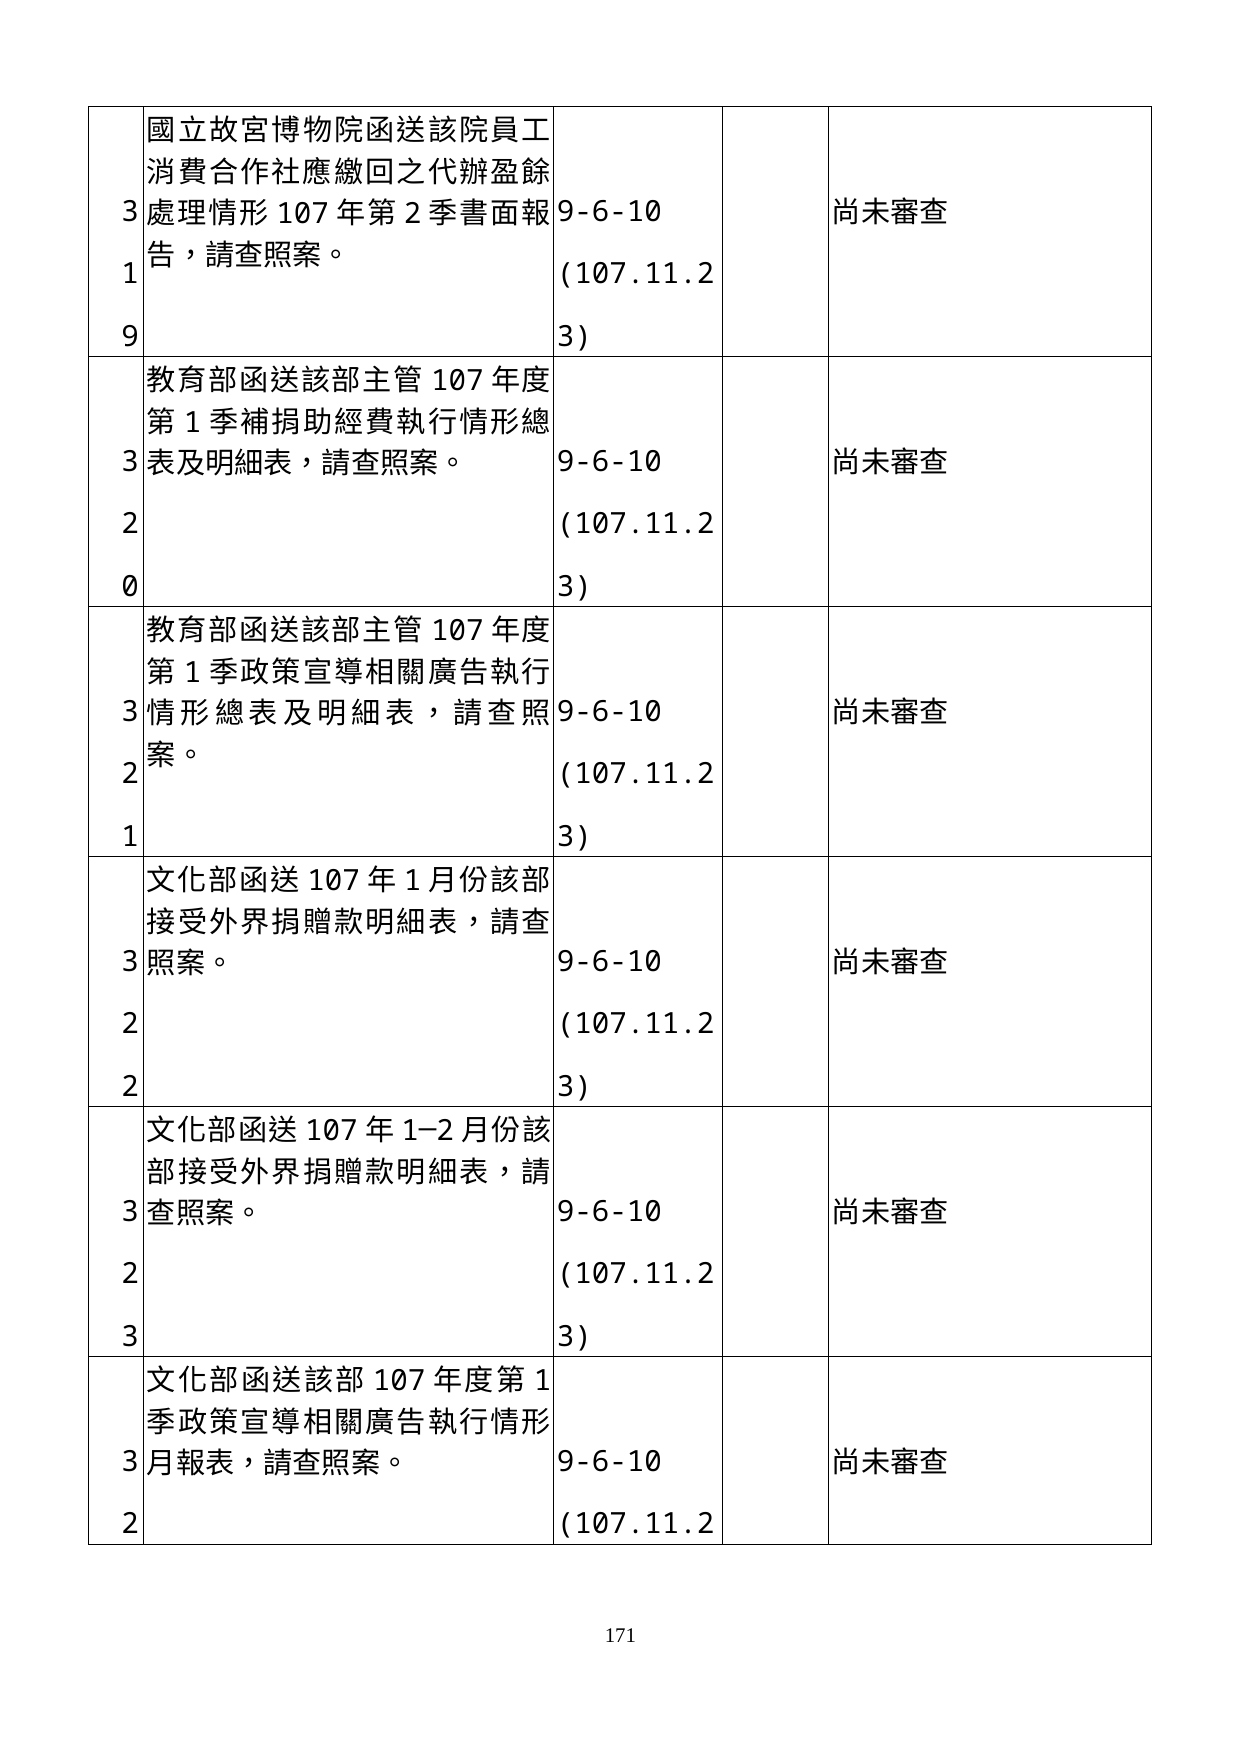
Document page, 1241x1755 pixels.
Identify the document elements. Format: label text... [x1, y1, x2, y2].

table_cell [89, 1107, 143, 1356]
table_cell 9-6-10 (107.11.23) [554, 357, 722, 606]
table_cell [723, 607, 828, 856]
table_cell 文化部函送107年1月份該部接受外界捐贈款明細表，請查照案。 [144, 857, 553, 1106]
table_cell 9-6-10 (107.11.2 [554, 1357, 722, 1543]
table_cell [723, 857, 828, 1106]
table_cell 文化部函送107年1─2月份該部接受外界捐贈款明細表，請查照案。 [144, 1107, 553, 1356]
table_cell 尚未審查 [829, 107, 1151, 356]
table_cell [723, 107, 828, 356]
table_cell 尚未審查 [829, 1357, 1151, 1543]
table_cell [89, 607, 143, 856]
table_cell 9-6-10 (107.11.23) [554, 607, 722, 856]
table_cell 教育部函送該部主管107年度第1季補捐助經費執行情形總表及明細表，請查照案。 [144, 357, 553, 606]
table_cell [89, 107, 143, 356]
table_cell 9-6-10 (107.11.23) [554, 857, 722, 1106]
table_cell 尚未審查 [829, 1107, 1151, 1356]
table_cell [89, 857, 143, 1106]
table_cell [723, 1107, 828, 1356]
table_cell 9-6-10 (107.11.23) [554, 107, 722, 356]
table_cell 尚未審查 [829, 857, 1151, 1106]
table_cell [723, 357, 828, 606]
table_cell 尚未審查 [829, 357, 1151, 606]
table_cell [89, 1357, 143, 1543]
table_cell 教育部函送該部主管107年度第1季政策宣導相關廣告執行情形總表及明細表，請查照案。 [144, 607, 553, 856]
table_cell 9-6-10 (107.11.23) [554, 1107, 722, 1356]
table_cell 國立故宮博物院函送該院員工消費合作社應繳回之代辦盈餘處理情形107年第2季書面報告，請查照案。 [144, 107, 553, 356]
table_cell [723, 1357, 828, 1543]
table_cell 文化部函送該部107年度第1季政策宣導相關廣告執行情形月報表，請查照案。 [144, 1357, 553, 1543]
table_cell 尚未審查 [829, 607, 1151, 856]
table_cell [89, 357, 143, 606]
